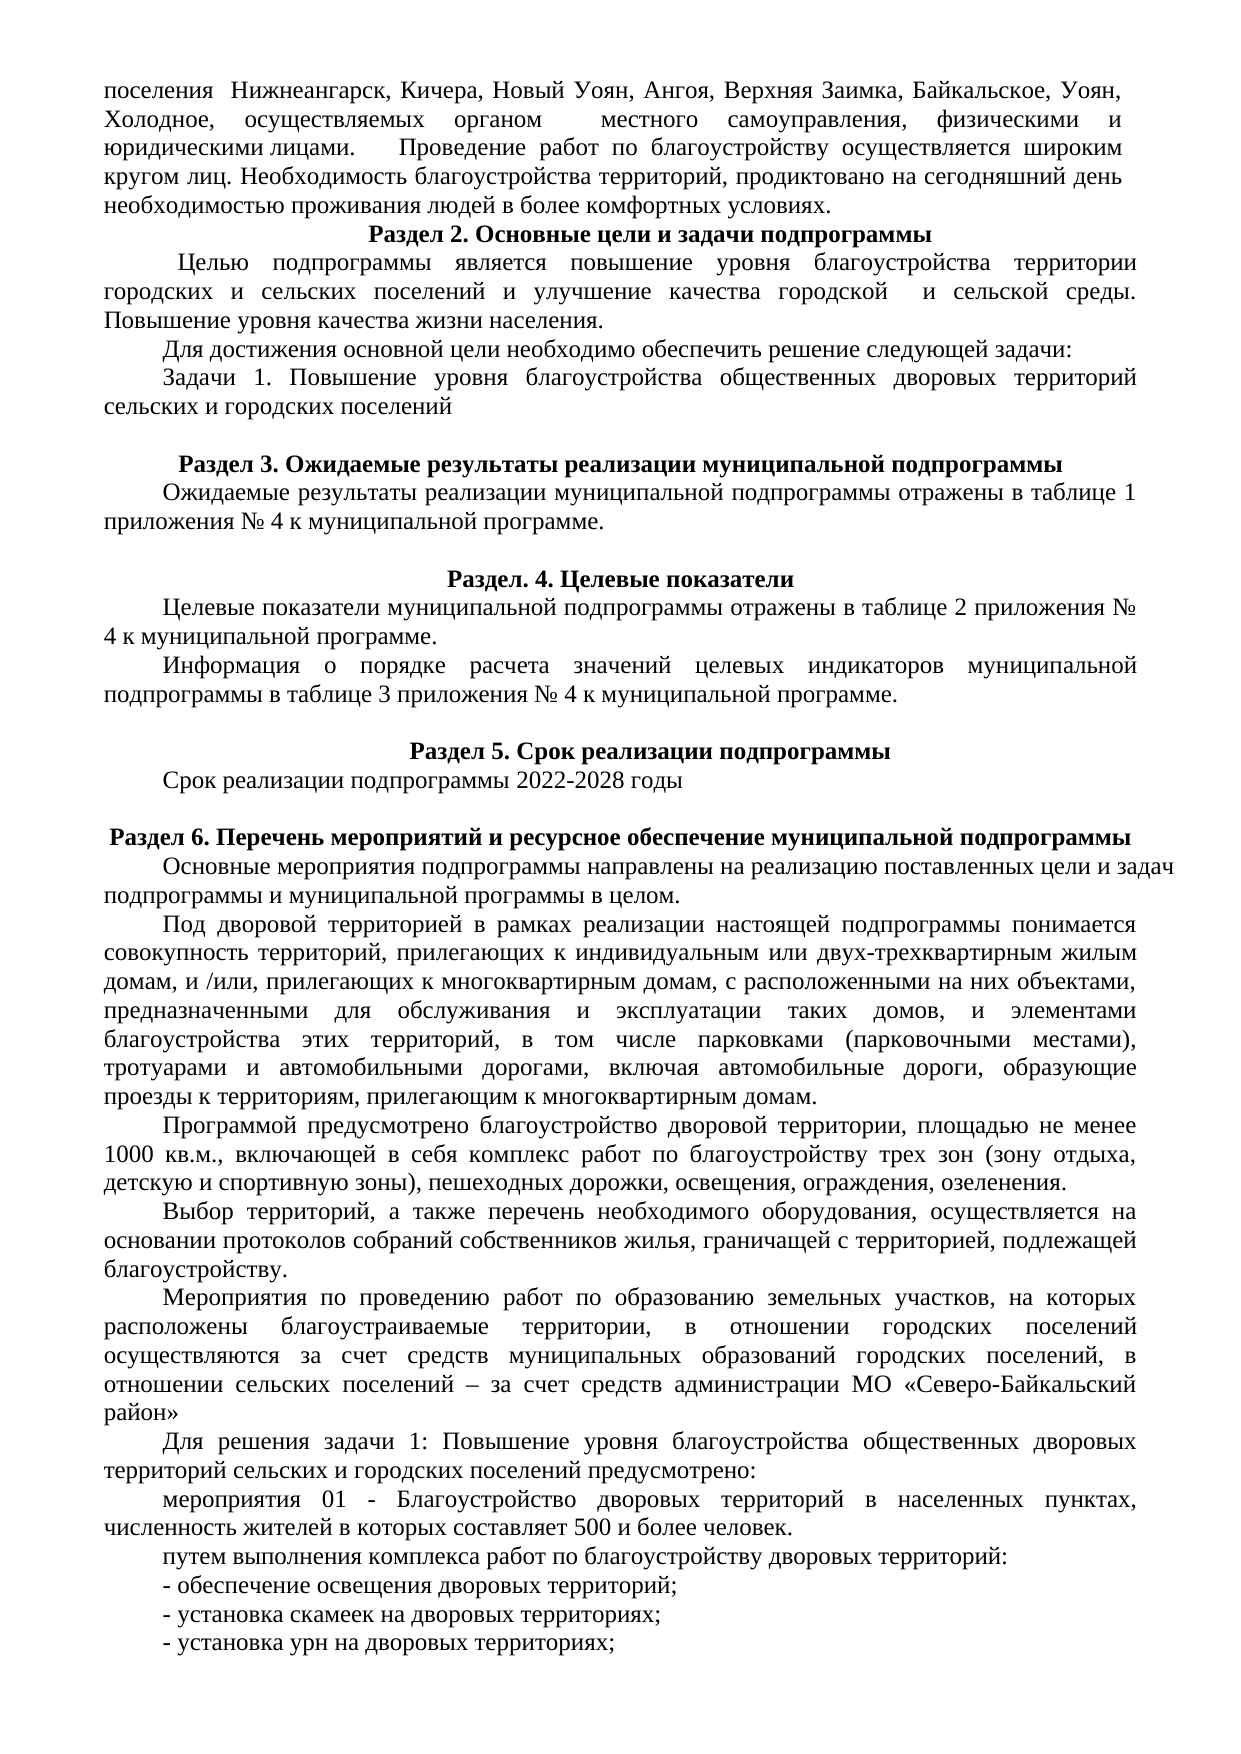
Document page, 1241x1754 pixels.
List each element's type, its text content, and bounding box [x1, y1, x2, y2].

text Раздел. 4. Целевые показатели [103, 564, 1138, 592]
text Для достижения основной цели необходимо обеспечить решение следующей задачи: [103, 334, 1138, 362]
text Основные мероприятия подпрограммы направлены на реализацию поставленных цели и задач подпрограммы и муниципальной программы в целом. [103, 851, 1212, 909]
text путем выполнения комплекса работ по благоустройству дворовых территорий: [103, 1541, 1138, 1570]
text Программой предусмотрено благоустройство дворовой территории, площадью не менее 1000 кв.м., включающей в себя комплекс работ по благоустройству трех зон (зону отдыха, детскую и спортивную зоны), пешеходных дорожки, освещения, ограждения, озеленения. [103, 1110, 1137, 1196]
text Раздел 2. Основные цели и задачи подпрограммы [162, 219, 1138, 247]
text Целевые показатели муниципальной подпрограммы отражены в таблице 2 приложения № 4 к муниципальной программе. [103, 592, 1138, 650]
text Раздел 6. Перечень мероприятий и ресурсное обеспечение муниципальной подпрограммы [103, 822, 1137, 851]
text мероприятия 01 - Благоустройство дворовых территорий в населенных пунктах, численность жителей в которых составляет 500 и более человек. [103, 1484, 1138, 1541]
text Информация о порядке расчета значений целевых индикаторов муниципальной подпрограммы в таблице 3 приложения № 4 к муниципальной программе. [103, 650, 1138, 707]
text Под дворовой территорией в рамках реализации настоящей подпрограммы понимается совокупность территорий, прилегающих к индивидуальным или двух-трехквартирным жилым домам, и /или, прилегающих к многоквартирным домам, с расположенными на них объектами, предназначенными для обслуживания и эксплуатации таких домов, и элементами благоустройства этих территорий, в том числе парковками (парковочными местами), тротуарами и автомобильными дорогами, включая автомобильные дороги, образующие проезды к территориям, прилегающим к многоквартирным домам. [103, 909, 1137, 1110]
text - обеспечение освещения дворовых территорий; [103, 1570, 1138, 1599]
text - установка скамеек на дворовых территориях; [103, 1599, 1138, 1627]
text Раздел 5. Срок реализации подпрограммы [162, 736, 1138, 765]
text Задачи 1. Повышение уровня благоустройства общественных дворовых территорий сельских и городских поселений [103, 362, 1138, 420]
text - установка урн на дворовых территориях; [103, 1627, 1138, 1656]
text Выбор территорий, а также перечень необходимого оборудования, осуществляется на основании протоколов собраний собственников жилья, граничащей с территорией, подлежащей благоустройству. [103, 1196, 1137, 1282]
text Целью подпрограммы является повышение уровня благоустройства территории городских и сельских поселений и улучшение качества городской и сельской среды. Повышение уровня качества жизни населения. [103, 247, 1138, 334]
text Ожидаемые результаты реализации муниципальной подпрограммы отражены в таблице 1 приложения № 4 к муниципальной программе. [103, 477, 1138, 535]
text Мероприятия по проведению работ по образованию земельных участков, на которых расположены благоустраиваемые территории, в отношении городских поселений осуществляются за счет средств муниципальных образований городских поселений, в отношении сельских поселений – за счет средств администрации МО «Северо-Байкальский район» [103, 1282, 1137, 1426]
text Срок реализации подпрограммы 2022-2028 годы [103, 765, 1138, 794]
text Для решения задачи 1: Повышение уровня благоустройства общественных дворовых территорий сельских и городских поселений предусмотрено: [103, 1426, 1138, 1484]
text поселения Нижнеангарск, Кичера, Новый Уоян, Ангоя, Верхняя Заимка, Байкальское, Уоян, Холодное, осуществляемых органом местного самоуправления, физическими и юридическими лицами. Проведение работ по благоустройству осуществляется широким кругом лиц. Необходимость благоустройства территорий, продиктовано на сегодняшний день необходимостью проживания людей в более комфортных условиях. [103, 75, 1123, 219]
text Раздел 3. Ожидаемые результаты реализации муниципальной подпрограммы [103, 449, 1138, 477]
